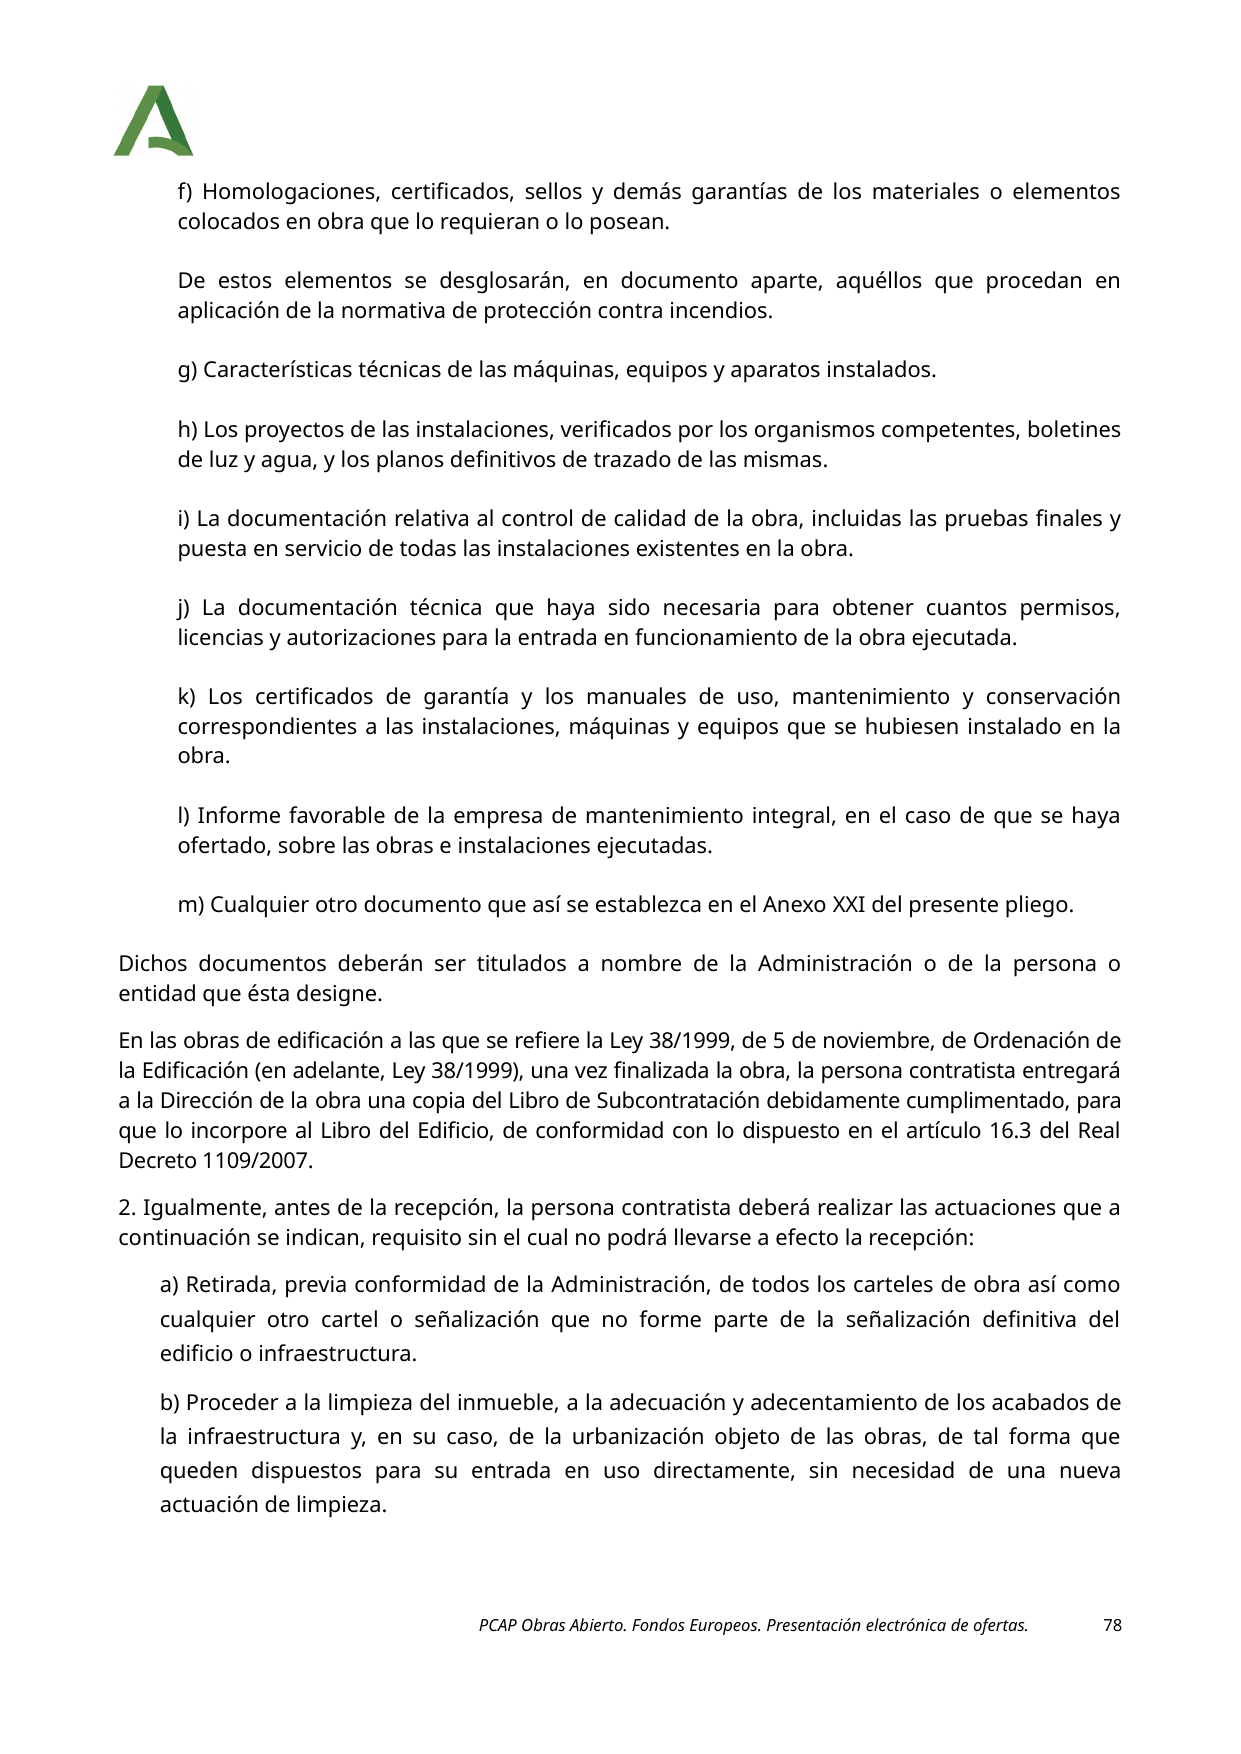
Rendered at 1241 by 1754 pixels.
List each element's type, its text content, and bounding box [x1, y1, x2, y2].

text k) Los certificados de garantía y los manuales de uso, mantenimiento y conservación correspondientes a las instalaciones, máquinas y equipos que se hubiesen instalado en la obra. [177, 681, 1122, 770]
picture [109, 81, 198, 160]
text f) Homologaciones, certificados, sellos y demás garantías de los materiales o elementos colocados en obra que lo requieran o lo posean. [177, 176, 1122, 236]
text g) Características técnicas de las máquinas, equipos y aparatos instalados. [177, 354, 1122, 384]
text l) Informe favorable de la empresa de mantenimiento integral, en el caso de que se haya ofertado, sobre las obras e instalaciones ejecutadas. [177, 800, 1122, 859]
text i) La documentación relativa al control de calidad de la obra, incluidas las pruebas finales y puesta en servicio de todas las instalaciones existentes en la obra. [177, 503, 1122, 562]
text 2. Igualmente, antes de la recepción, la persona contratista deberá realizar las actuaciones que a continuación se indican, requisito sin el cual no podrá llevarse a efecto la recepción: [118, 1192, 1122, 1252]
text De estos elementos se desglosarán, en documento aparte, aquéllos que procedan en aplicación de la normativa de protección contra incendios. [177, 265, 1122, 325]
text m) Cualquier otro documento que así se establezca en el Anexo XXI del presente pliego. [177, 889, 1122, 919]
text j) La documentación técnica que haya sido necesaria para obtener cuantos permisos, licencias y autorizaciones para la entrada en funcionamiento de la obra ejecutada. [177, 592, 1122, 651]
text Dichos documentos deberán ser titulados a nombre de la Administración o de la persona o entidad que ésta designe. [118, 948, 1122, 1008]
text b) Proceder a la limpieza del inmueble, a la adecuación y adecentamiento de los acabados de la infraestructura y, en su caso, de la urbanización objeto de las obras, de tal forma que queden dispuestos para su entrada en uso directamente, sin necesidad de una nueva actuación de limpieza. [159, 1386, 1122, 1519]
text a) Retirada, previa conformidad de la Administración, de todos los carteles de obra así como cualquier otro cartel o señalización que no forme parte de la señalización definitiva del edificio o infraestructura. [159, 1269, 1122, 1367]
text En las obras de edificación a las que se refiere la Ley 38/1999, de 5 de noviembre, de Ordenación de la Edificación (en adelante, Ley 38/1999), una vez finalizada la obra, la persona contratista entregará a la Dirección de la obra una copia del Libro de Subcontratación debidamente cumplimentado, para que lo incorpore al Libro del Edificio, de conformidad con lo dispuesto en el artículo 16.3 del Real Decreto 1109/2007. [118, 1025, 1122, 1174]
text h) Los proyectos de las instalaciones, verificados por los organismos competentes, boletines de luz y agua, y los planos definitivos de trazado de las mismas. [177, 414, 1122, 473]
